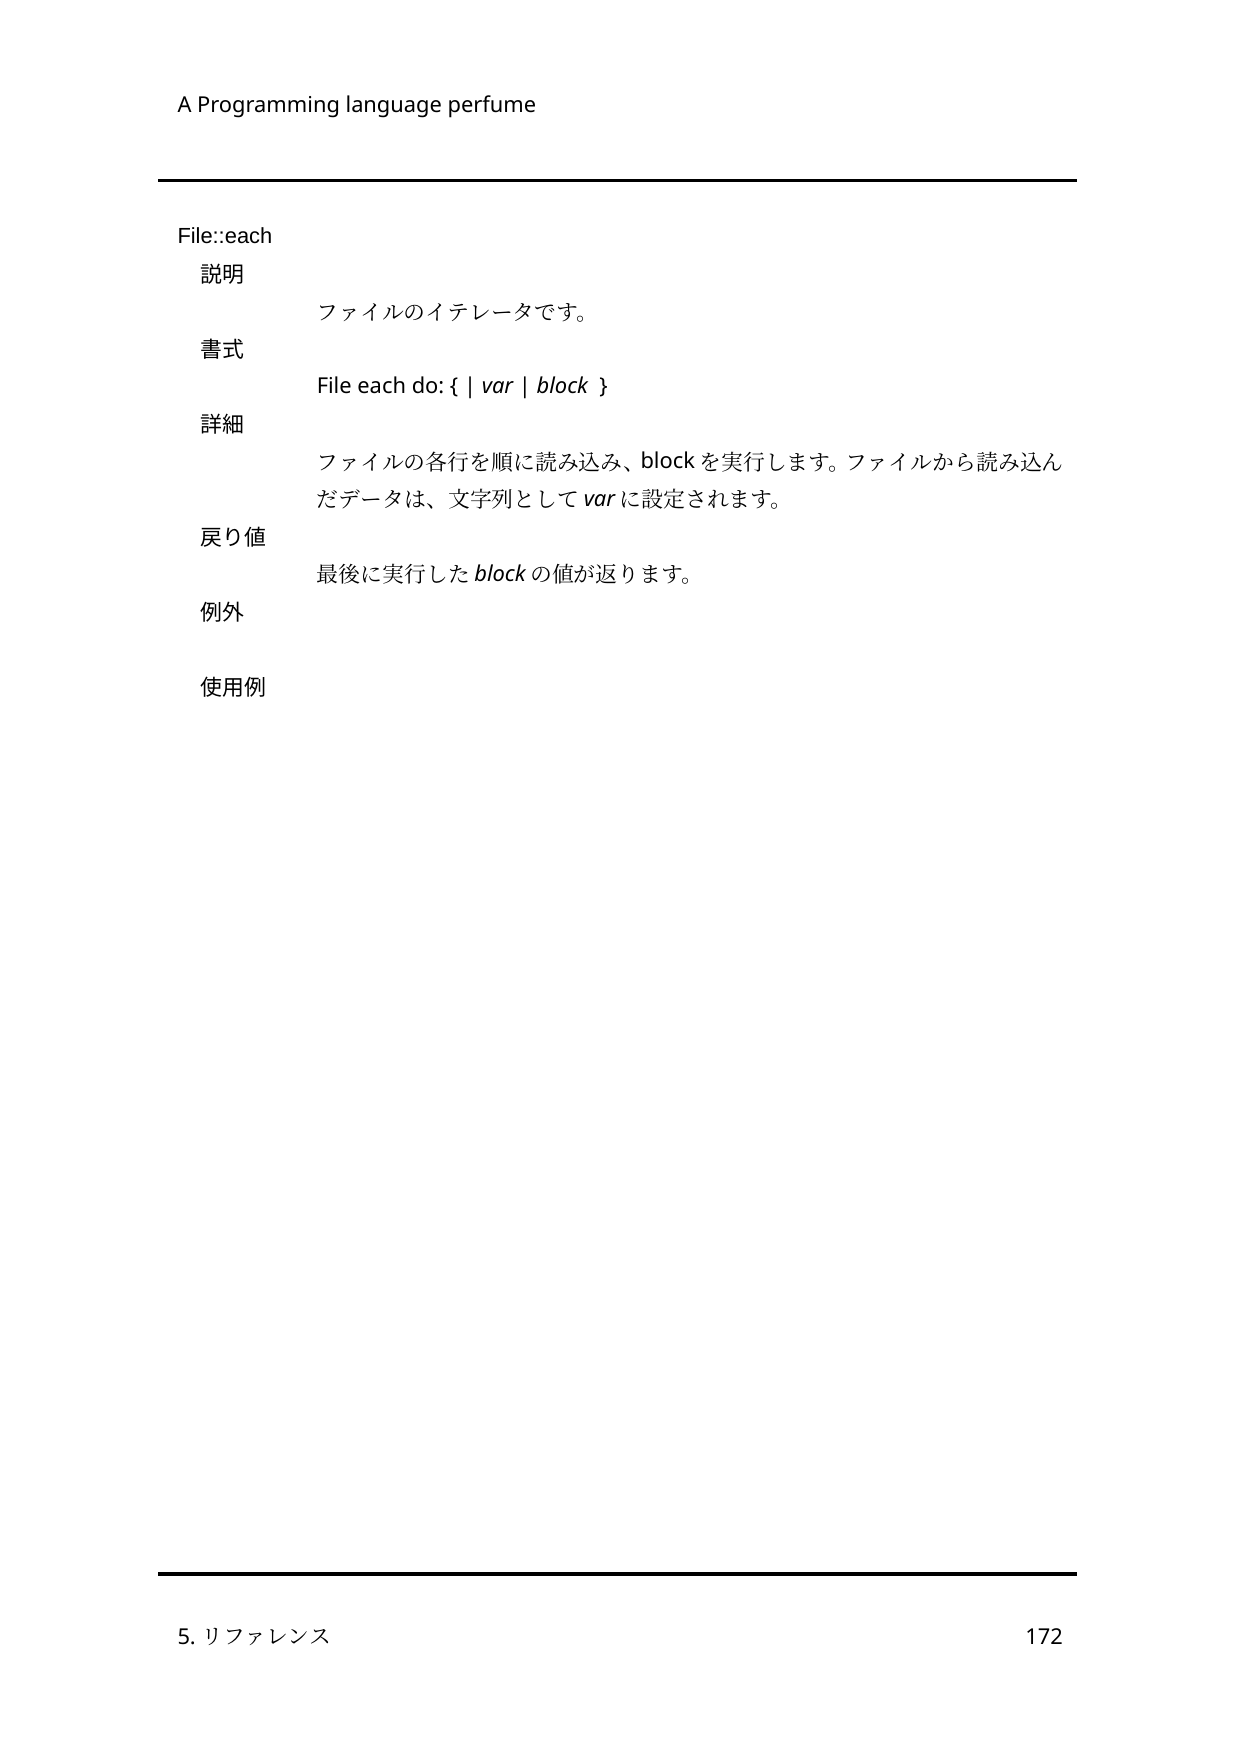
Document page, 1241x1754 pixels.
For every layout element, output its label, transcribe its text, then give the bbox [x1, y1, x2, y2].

table_cell 戻り値 [200, 517, 317, 592]
table_cell ファイルの各行を順に読み込み、blockを実行します。ファイルから読み込んだデータは、文字列としてvarに設定されます。 [317, 404, 1063, 517]
table_cell 最後に実行したblockの値が返ります。 [317, 517, 1063, 592]
table_cell 書式 [200, 329, 317, 404]
table_cell [317, 592, 1063, 667]
table_header ファイルのイテレータです。 [317, 254, 1063, 329]
table_cell 使用例 [200, 667, 317, 742]
table_cell 詳細 [200, 404, 317, 517]
table_cell [317, 667, 1063, 742]
table_cell 例外 [200, 592, 317, 667]
subtitle File::each [177, 217, 1063, 254]
table_cell File each do: { | var | block } [317, 329, 1063, 404]
table_header 説明 [200, 254, 317, 329]
